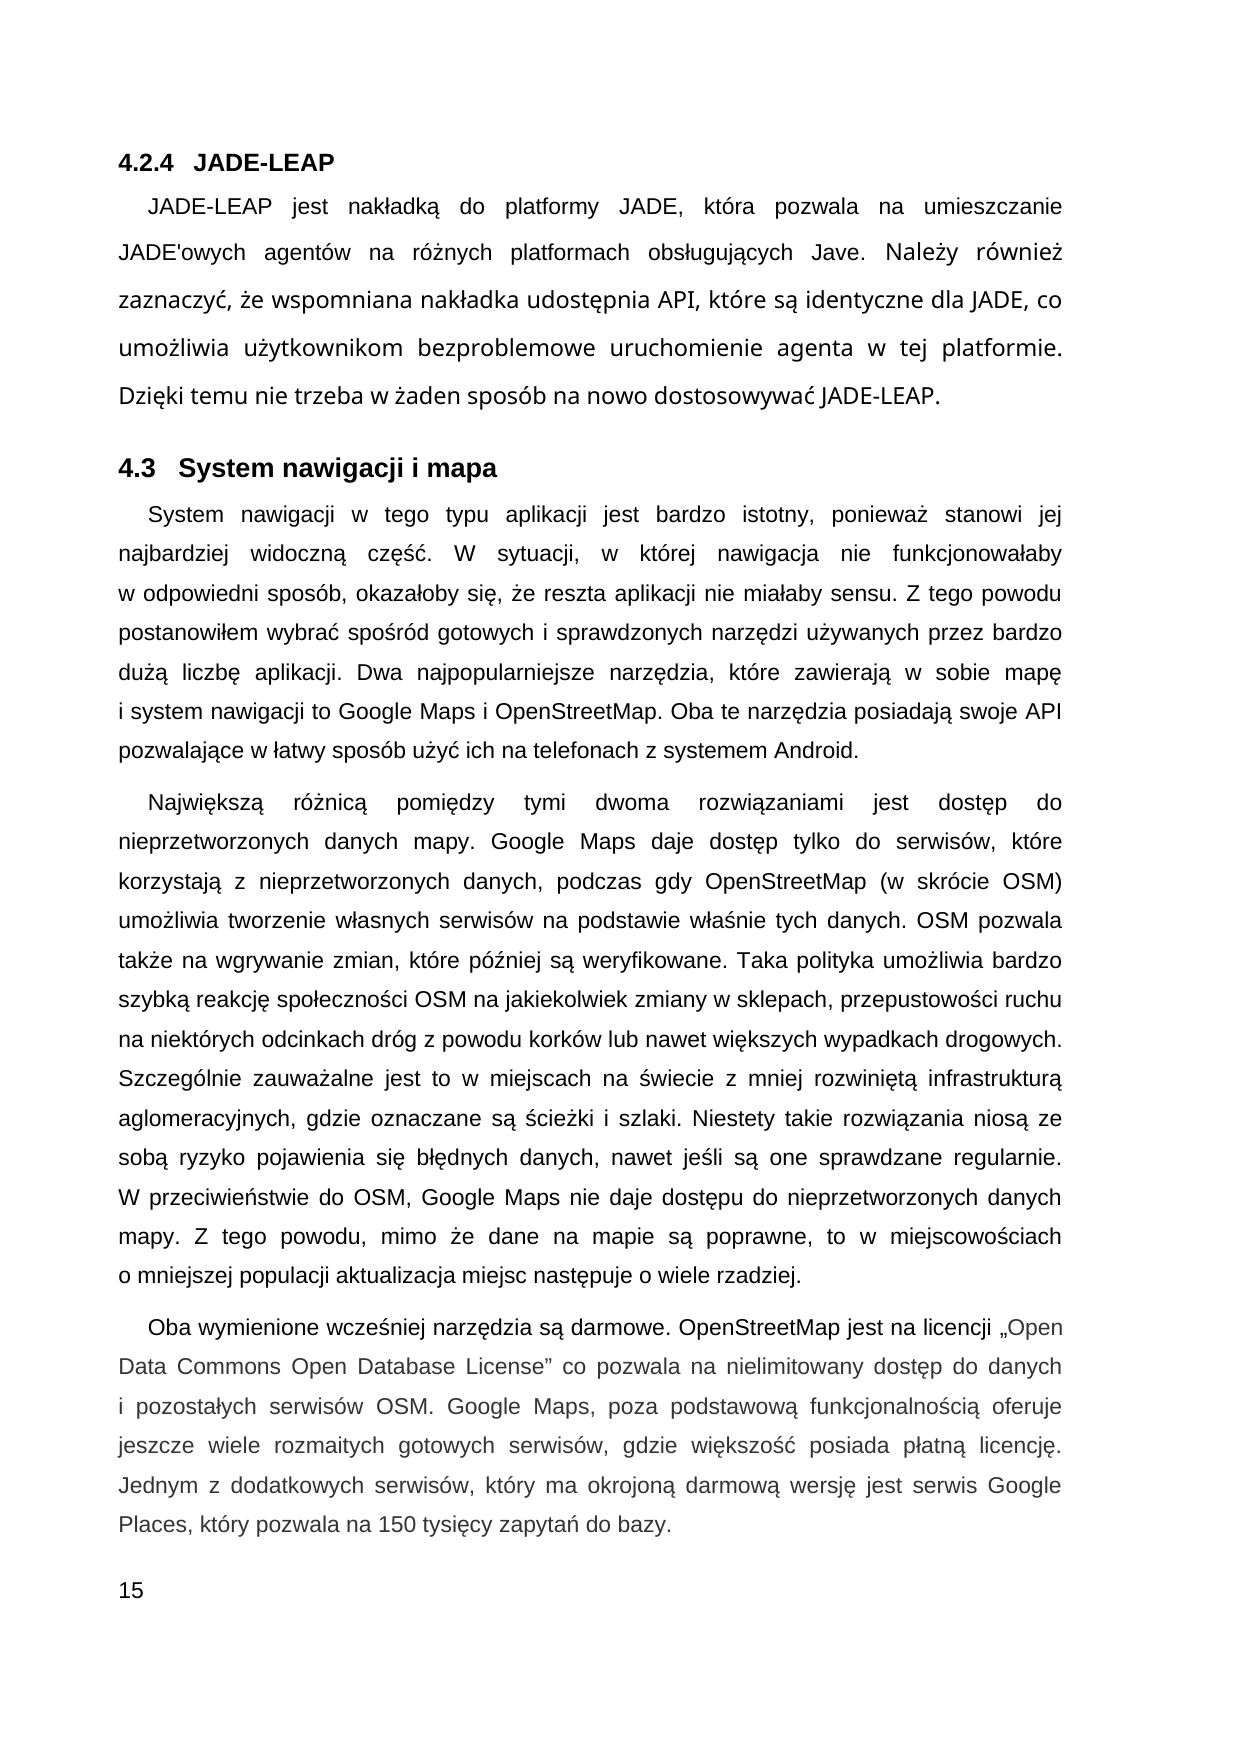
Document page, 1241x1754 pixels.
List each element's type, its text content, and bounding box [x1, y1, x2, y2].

text JADE-LEAP jest nakładką do platformy JADE, która pozwala na umieszczanie JADE'owych agentów na różnych platformach obsługujących Jave. Należy również zaznaczyć, że wspomniana nakładka udostępnia API, które są identyczne dla JADE, co umożliwia użytkownikom bezproblemowe uruchomienie agenta w tej platformie. Dzięki temu nie trzeba w żaden sposób na nowo dostosowywać JADE-LEAP. [118, 193, 1063, 411]
text Największą różnicą pomiędzy tymi dwoma rozwiązaniami jest dostęp do nieprzetworzonych danych mapy. Google Maps daje dostęp tylko do serwisów, które korzystają z nieprzetworzonych danych, podczas gdy OpenStreetMap (w skrócie OSM) umożliwia tworzenie własnych serwisów na podstawie właśnie tych danych. OSM pozwala także na wgrywanie zmian, które później są weryfikowane. Taka polityka umożliwia bardzo szybką reakcję społeczności OSM na jakiekolwiek zmiany w sklepach, przepustowości ruchu na niektórych odcinkach dróg z powodu korków lub nawet większych wypadkach drogowych. Szczególnie zauważalne jest to w miejscach na świecie z mniej rozwiniętą infrastrukturą aglomeracyjnych, gdzie oznaczane są ścieżki i szlaki. Niestety takie rozwiązania niosą ze sobą ryzyko pojawienia się błędnych danych, nawet jeśli są one sprawdzane regularnie. W przeciwieństwie do OSM, Google Maps nie daje dostępu do nieprzetworzonych danych mapy. Z tego powodu, mimo że dane na mapie są poprawne, to w miejscowościach o mniejszej populacji aktualizacja miejsc następuje o wiele rzadziej. [118, 789, 1063, 1289]
text Oba wymienione wcześniej narzędzia są darmowe. OpenStreetMap jest na licencji „Open Data Commons Open Database License” co pozwala na nielimitowany dostęp do danych i pozostałych serwisów OSM. Google Maps, poza podstawową funkcjonalnością oferuje jeszcze wiele rozmaitych gotowych serwisów, gdzie większość posiada płatną licencję. Jednym z dodatkowych serwisów, który ma okrojoną darmową wersję jest serwis Google Places, który pozwala na 150 tysięcy zapytań do bazy. [118, 1314, 1063, 1537]
subtitle 4.3 System nawigacji i mapa [118, 452, 1063, 483]
subtitle 4.2.4 JADE-LEAP [118, 148, 1063, 176]
text System nawigacji w tego typu aplikacji jest bardzo istotny, ponieważ stanowi jej najbardziej widoczną część. W sytuacji, w której nawigacja nie funkcjonowałaby w odpowiedni sposób, okazałoby się, że reszta aplikacji nie miałaby sensu. Z tego powodu postanowiłem wybrać spośród gotowych i sprawdzonych narzędzi używanych przez bardzo dużą liczbę aplikacji. Dwa najpopularniejsze narzędzia, które zawierają w sobie mapę i system nawigacji to Google Maps i OpenStreetMap. Oba te narzędzia posiadają swoje API pozwalające w łatwy sposób użyć ich na telefonach z systemem Android. [118, 501, 1063, 764]
